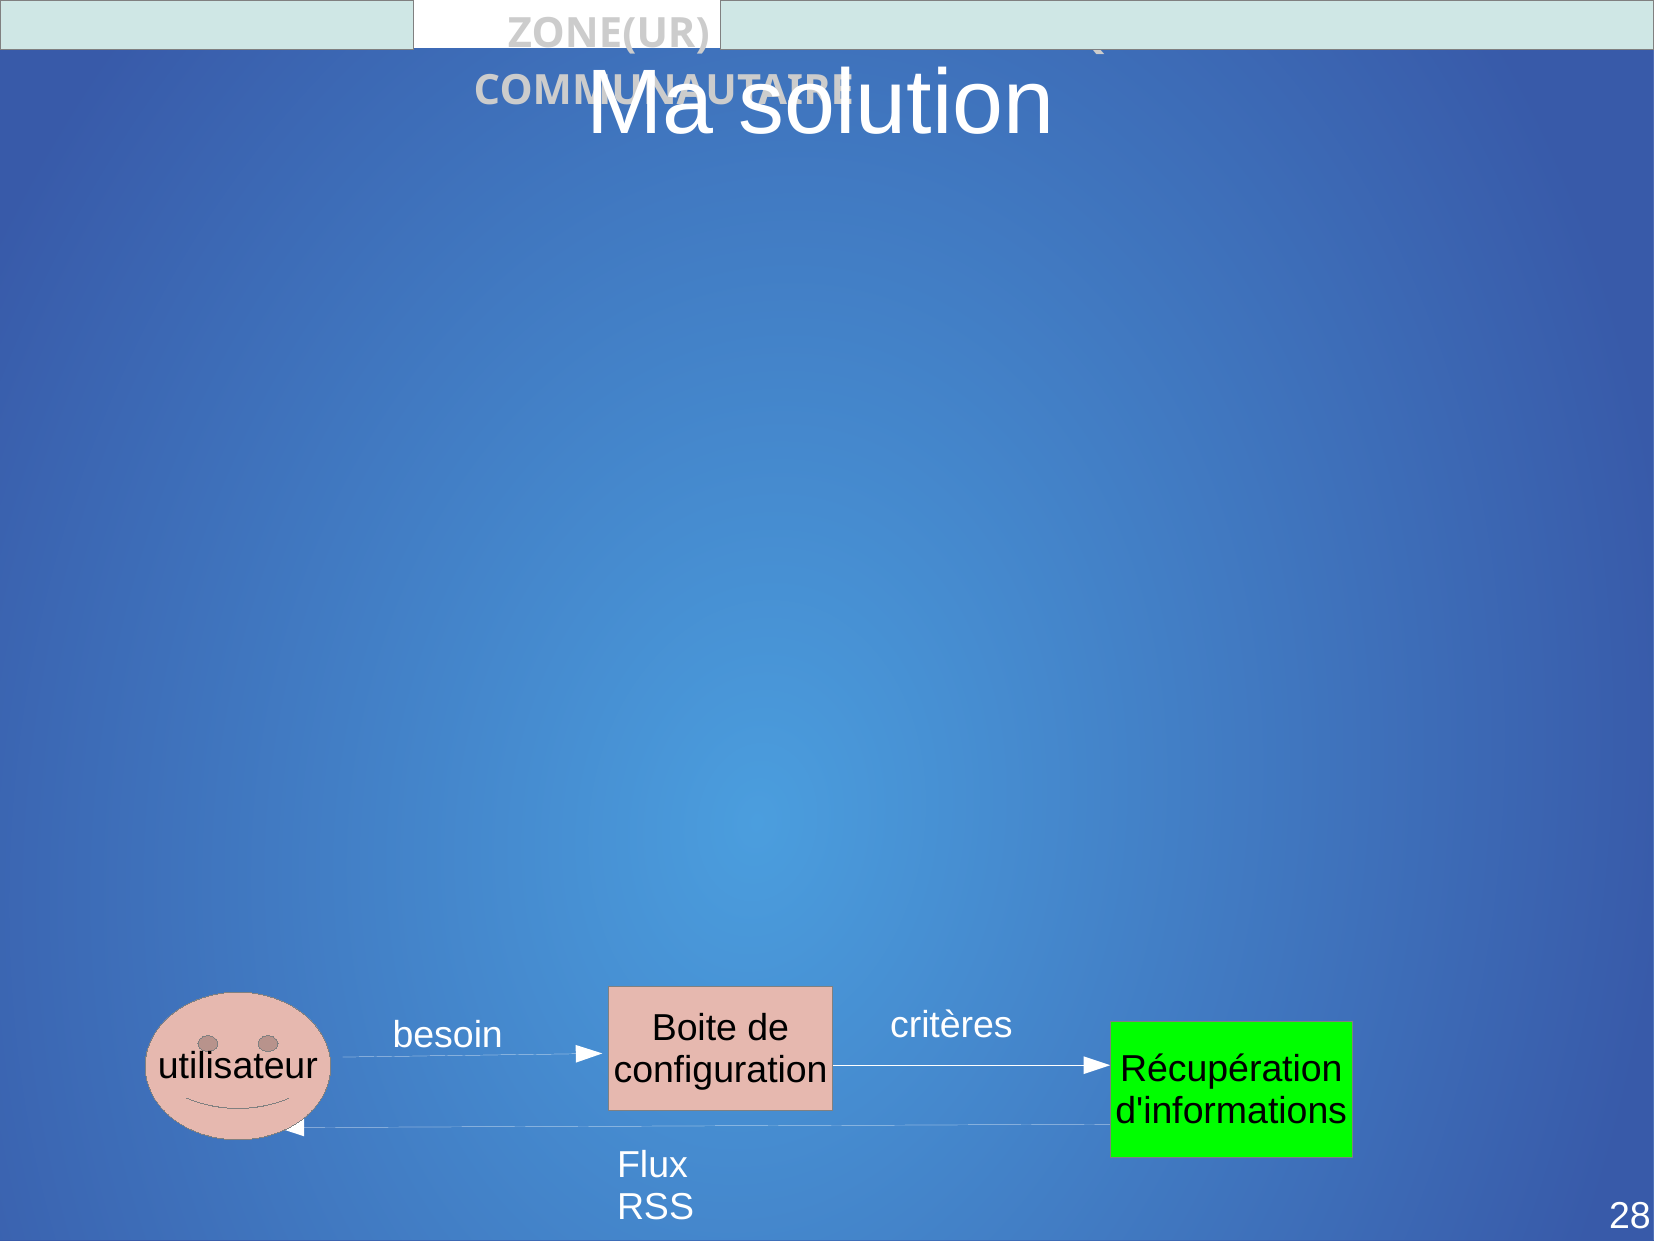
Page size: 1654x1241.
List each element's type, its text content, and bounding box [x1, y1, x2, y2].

text_box Flux RSS [602, 1136, 790, 1193]
text_box [0, 0, 414, 50]
text_box besoin [377, 1006, 531, 1063]
text_box critères [875, 996, 1028, 1054]
text_box Boite de configuration [608, 986, 833, 1111]
text_box utilisateur [145, 992, 331, 1140]
text_box Récupération d'informations [1110, 1021, 1353, 1158]
title Ma solution [23, 49, 1619, 154]
text_box [720, 0, 1654, 50]
picture [0, 50, 1654, 1241]
